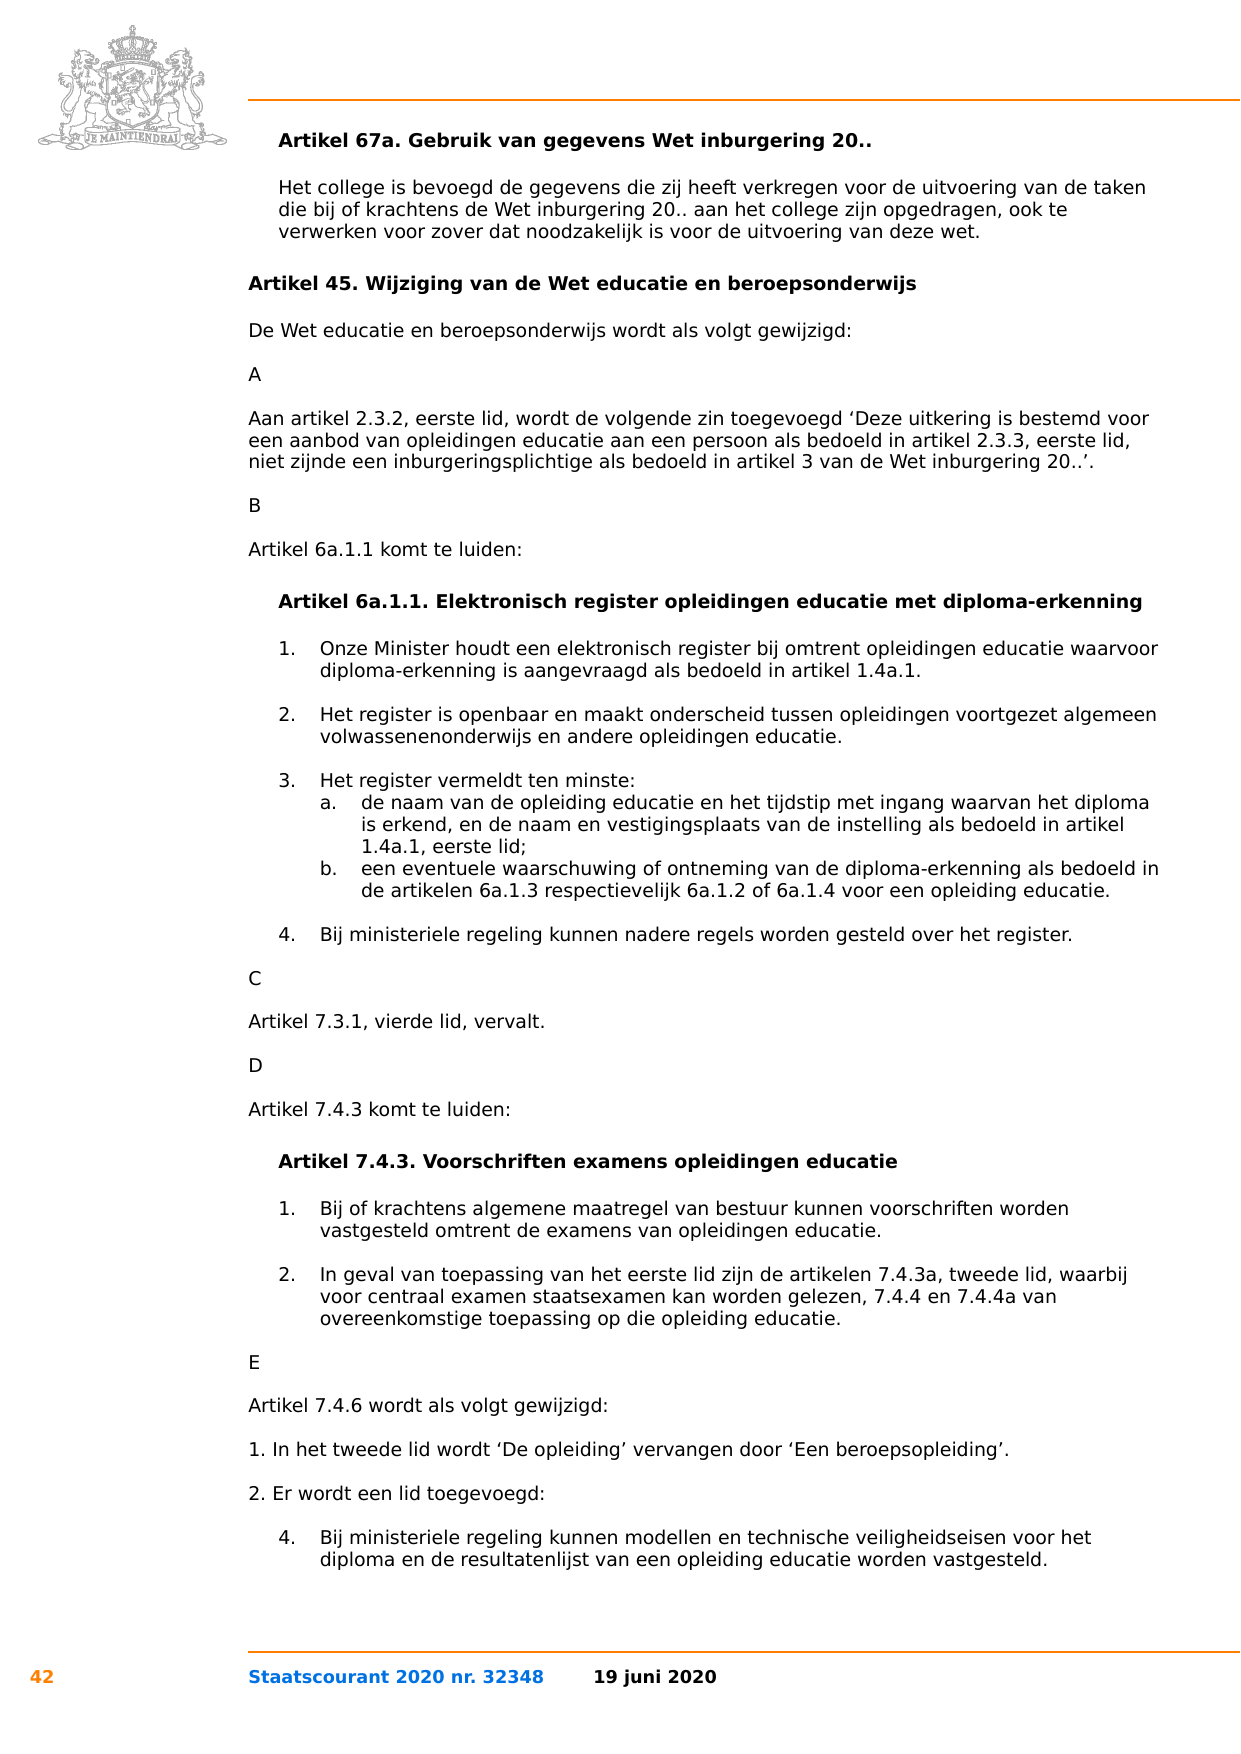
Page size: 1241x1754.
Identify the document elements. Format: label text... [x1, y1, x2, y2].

text De Wet educatie en beroepsonderwijs wordt als volgt gewijzigd: [248, 320, 1163, 342]
text C [248, 967, 1163, 989]
text D [248, 1055, 1163, 1077]
text 1. Bij of krachtens algemene maatregel van bestuur kunnen voorschriften worden vastgesteld omtrent de examens van opleidingen educatie. [278, 1198, 1163, 1242]
text Artikel 7.4.3 komt te luiden: [248, 1099, 1163, 1121]
text 2. In geval van toepassing van het eerste lid zijn de artikelen 7.4.3a, tweede lid, waarbij voor centraal examen staatsexamen kan worden gelezen, 7.4.4 en 7.4.4a van overeenkomstige toepassing op die opleiding educatie. [278, 1264, 1163, 1330]
text E [248, 1352, 1163, 1373]
text 3. Het register vermeldt ten minste: [278, 770, 1163, 792]
subtitle Artikel 7.4.3. Voorschriften examens opleidingen educatie [278, 1151, 1163, 1173]
text Artikel 6a.1.1 komt te luiden: [248, 539, 1163, 561]
text 2. Het register is openbaar en maakt onderscheid tussen opleidingen voortgezet algemeen volwassenenonderwijs en andere opleidingen educatie. [278, 704, 1163, 748]
subtitle Artikel 6a.1.1. Elektronisch register opleidingen educatie met diploma-erkenning [278, 591, 1163, 613]
text 1. In het tweede lid wordt ‘De opleiding’ vervangen door ‘Een beroepsopleiding’. [248, 1439, 1163, 1461]
text B [248, 495, 1163, 517]
text Aan artikel 2.3.2, eerste lid, wordt de volgende zin toegevoegd ‘Deze uitkering is bestemd voor een aanbod van opleidingen educatie aan een persoon als bedoeld in artikel 2.3.3, eerste lid, niet zijnde een inburgeringsplichtige als bedoeld in artikel 3 van de Wet inburgering 20..’. [248, 407, 1163, 473]
text A [248, 364, 1163, 386]
picture [38, 25, 227, 150]
text 4. Bij ministeriele regeling kunnen modellen en technische veiligheidseisen voor het diploma en de resultatenlijst van een opleiding educatie worden vastgesteld. [278, 1527, 1163, 1571]
text Artikel 7.3.1, vierde lid, vervalt. [248, 1011, 1163, 1033]
text a. de naam van de opleiding educatie en het tijdstip met ingang waarvan het diploma is erkend, en de naam en vestigingsplaats van de instelling als bedoeld in artikel 1.4a.1, eerste lid; [319, 792, 1163, 858]
text 1. Onze Minister houdt een elektronisch register bij omtrent opleidingen educatie waarvoor diploma-erkenning is aangevraagd als bedoeld in artikel 1.4a.1. [278, 638, 1163, 682]
subtitle Artikel 45. Wijziging van de Wet educatie en beroepsonderwijs [248, 273, 1163, 295]
text 2. Er wordt een lid toegevoegd: [248, 1483, 1163, 1505]
text 4. Bij ministeriele regeling kunnen nadere regels worden gesteld over het register. [278, 923, 1163, 946]
text Het college is bevoegd de gegevens die zij heeft verkregen voor de uitvoering van de taken die bij of krachtens de Wet inburgering 20.. aan het college zijn opgedragen, ook te verwerken voor zover dat noodzakelijk is voor de uitvoering van deze wet. [278, 177, 1163, 243]
text Artikel 7.4.6 wordt als volgt gewijzigd: [248, 1395, 1163, 1417]
subtitle Artikel 67a. Gebruik van gegevens Wet inburgering 20.. [278, 130, 1163, 152]
text b. een eventuele waarschuwing of ontneming van de diploma-erkenning als bedoeld in de artikelen 6a.1.3 respectievelijk 6a.1.2 of 6a.1.4 voor een opleiding educatie. [319, 858, 1163, 902]
